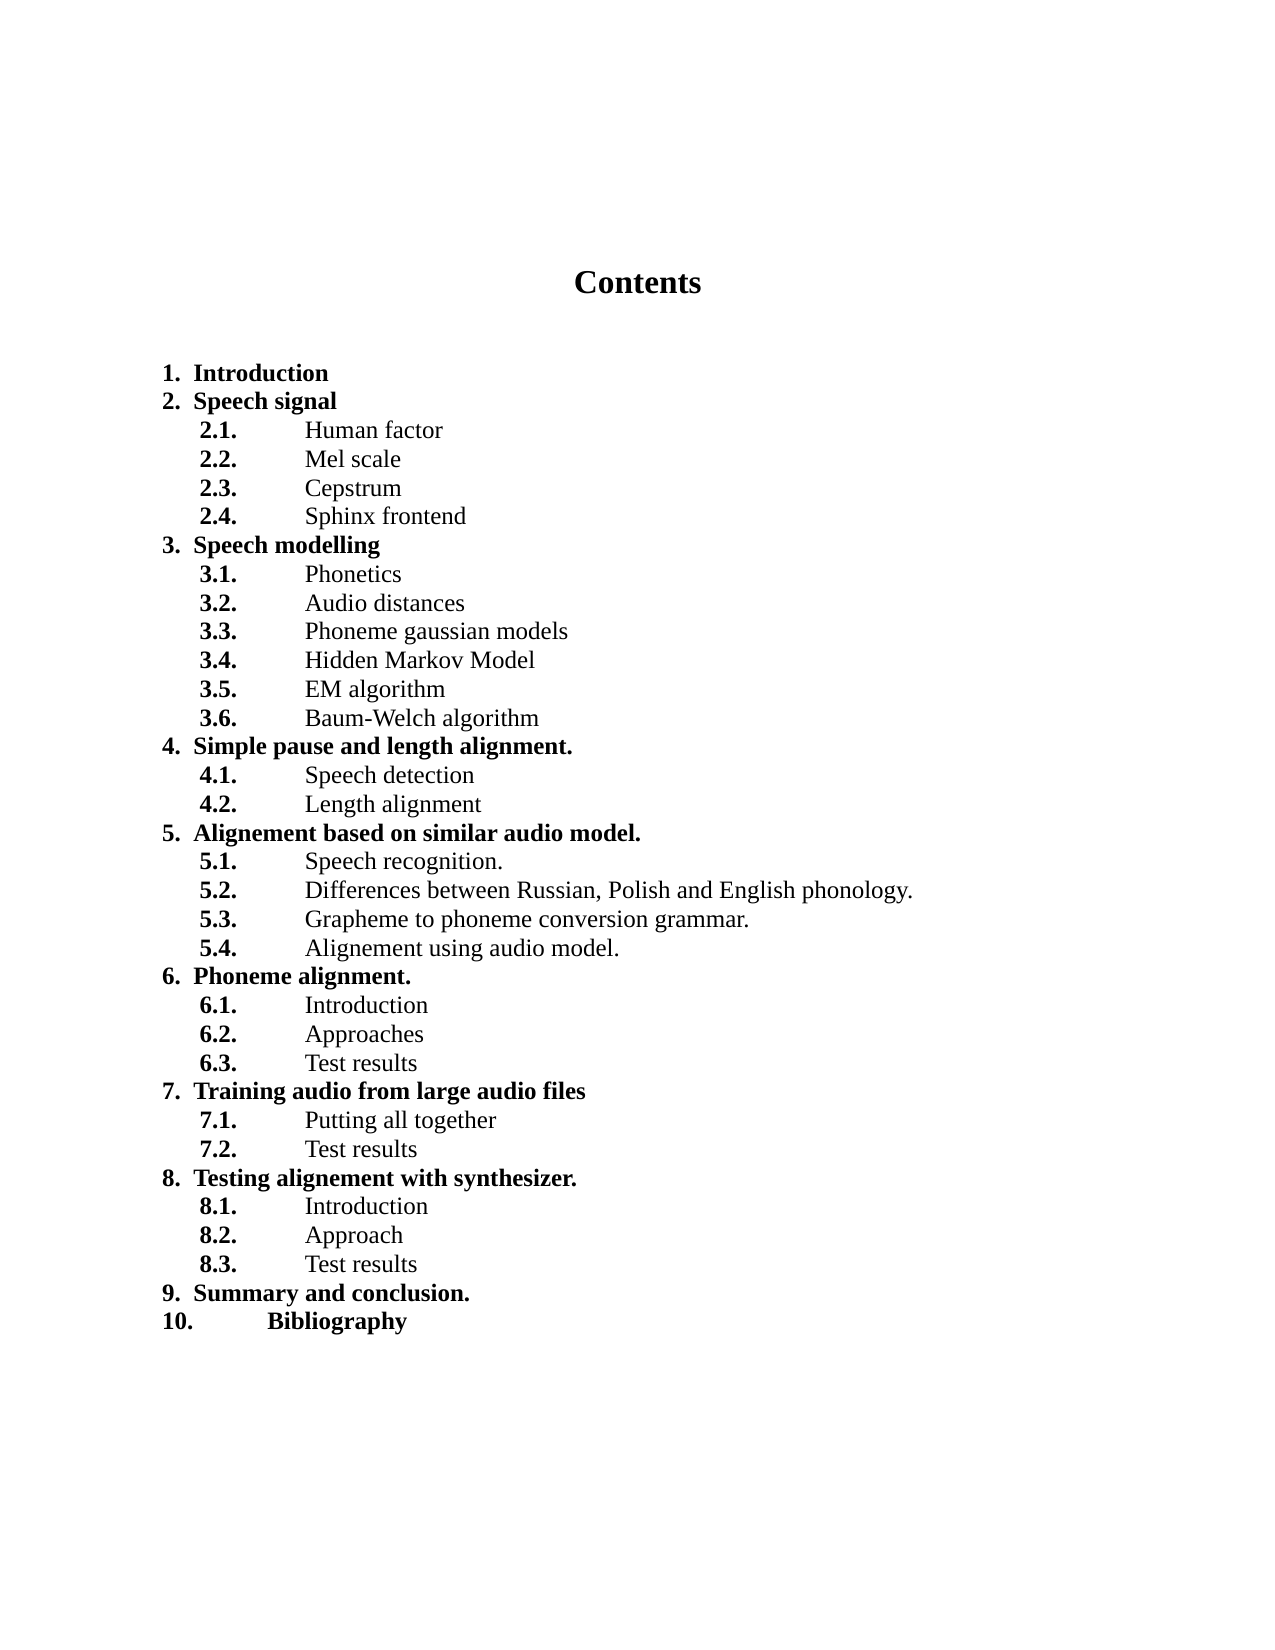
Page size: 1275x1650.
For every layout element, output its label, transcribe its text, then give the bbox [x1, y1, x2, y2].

list Phonetics [193, 559, 1157, 588]
list Speech signal [156, 386, 1157, 415]
list Alignement based on similar audio model. [156, 818, 1157, 846]
list Putting all together [193, 1105, 1157, 1134]
list Human factor [193, 415, 1157, 444]
list Test results [193, 1249, 1157, 1278]
list Test results [193, 1134, 1157, 1163]
list Approach [193, 1220, 1157, 1249]
list Speech detection [193, 760, 1157, 789]
list Audio distances [193, 588, 1157, 616]
list Phoneme gaussian models [193, 616, 1157, 645]
list Introduction [193, 1191, 1157, 1220]
list Introduction [193, 990, 1157, 1019]
list Testing alignement with synthesizer. [156, 1163, 1157, 1191]
list Differences between Russian, Polish and English phonology. [193, 875, 1157, 904]
list Training audio from large audio files [156, 1076, 1157, 1105]
list Grapheme to phoneme conversion grammar. [193, 904, 1157, 933]
list Test results [193, 1048, 1157, 1076]
list Bibliography [156, 1306, 1157, 1335]
list Alignement using audio model. [193, 933, 1157, 961]
list Sphinx frontend [193, 501, 1157, 530]
list Speech recognition. [193, 846, 1157, 875]
list Speech modelling [156, 530, 1157, 559]
list Baum-Welch algorithm [193, 703, 1157, 731]
text Contents [118, 262, 1157, 300]
list Mel scale [193, 444, 1157, 473]
list Approaches [193, 1019, 1157, 1048]
list Cepstrum [193, 473, 1157, 501]
list Length alignment [193, 789, 1157, 818]
list EM algorithm [193, 674, 1157, 703]
list Phoneme alignment. [156, 961, 1157, 990]
list Introduction [156, 358, 1157, 386]
list Summary and conclusion. [156, 1278, 1157, 1306]
list Simple pause and length alignment. [156, 731, 1157, 760]
list Hidden Markov Model [193, 645, 1157, 674]
